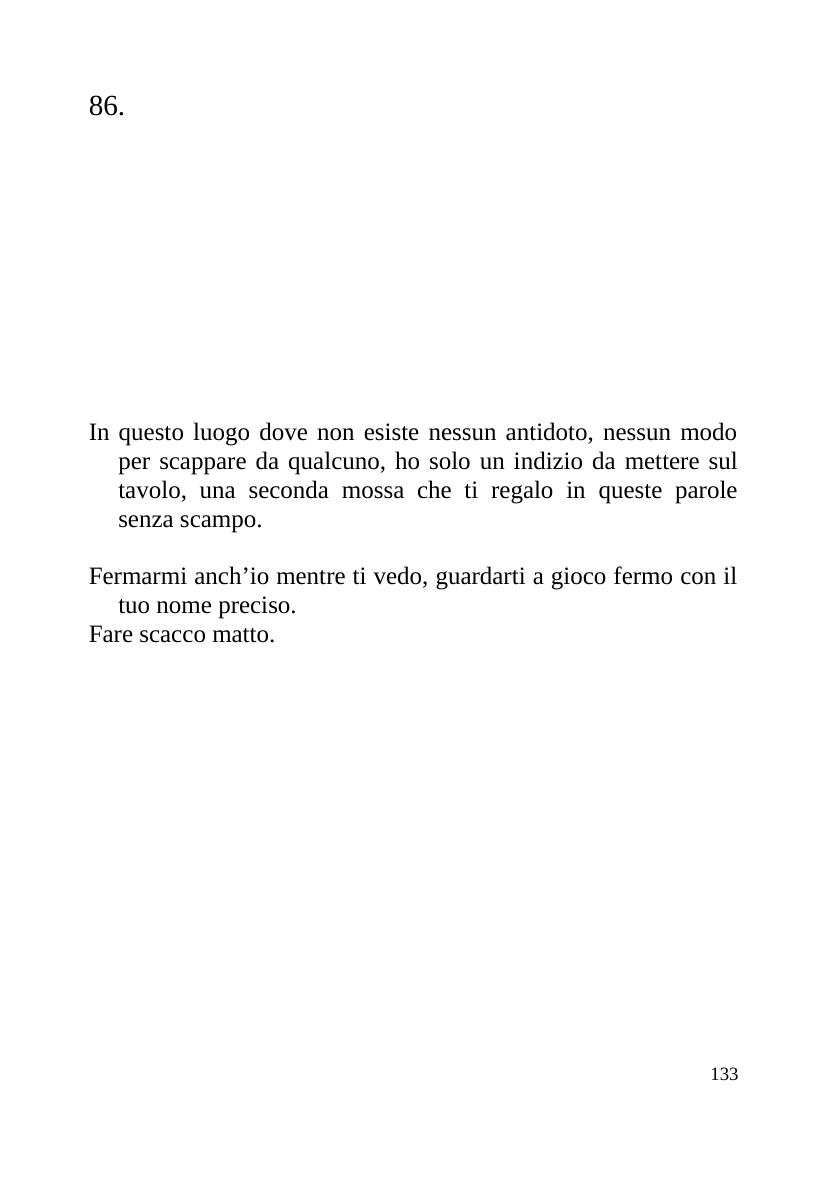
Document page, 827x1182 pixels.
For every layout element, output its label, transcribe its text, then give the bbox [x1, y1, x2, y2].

text In questo luogo dove non esiste nessun antidoto, nessun modo per scappare da qualcuno, ho solo un indizio da mettere sul tavolo, una seconda mossa che ti regalo in queste parole senza scampo. [88, 417, 738, 532]
subtitle 86. [88, 88, 738, 122]
text Fare scacco matto. [88, 619, 738, 647]
text Fermarmi anch’io mentre ti vedo, guardarti a gioco fermo con il tuo nome preciso. [88, 561, 738, 619]
